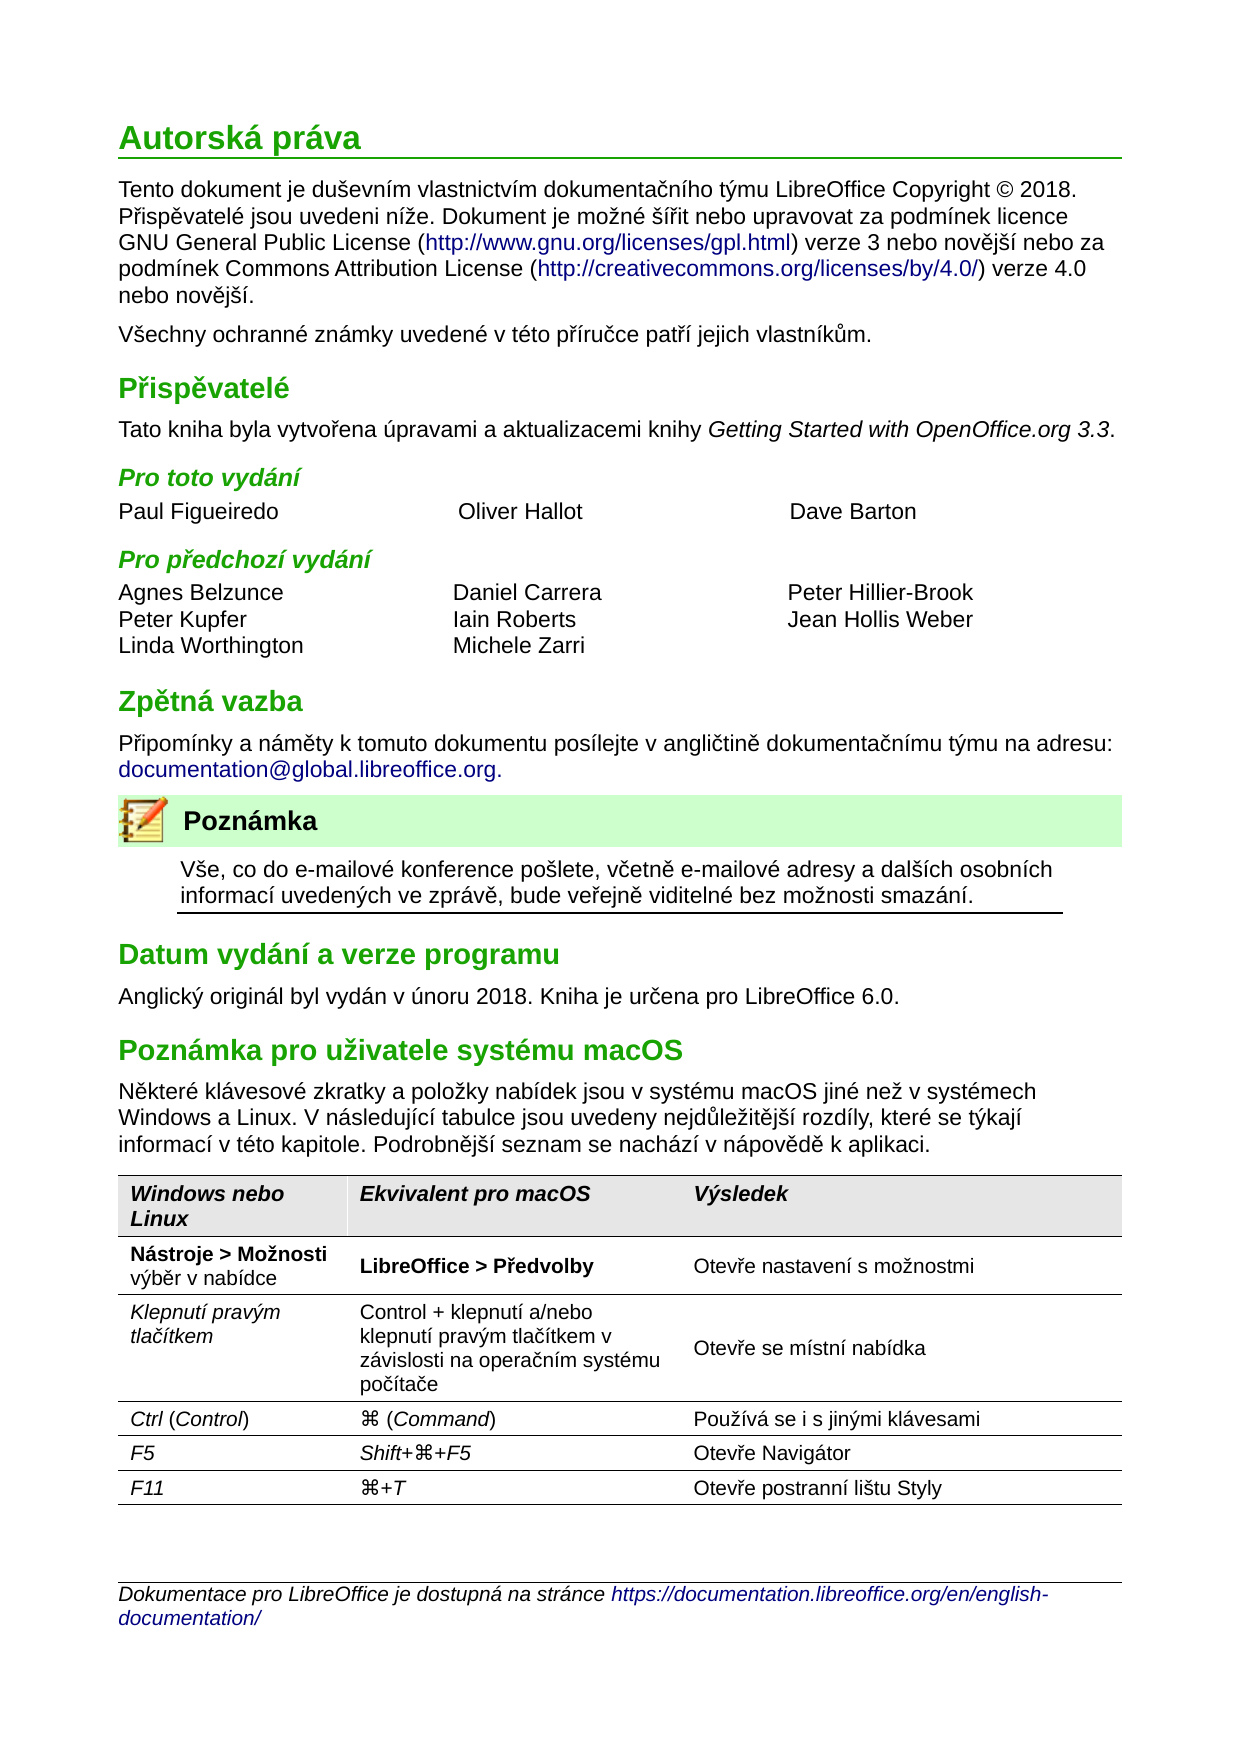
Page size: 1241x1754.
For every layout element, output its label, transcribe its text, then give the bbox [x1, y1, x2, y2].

subtitle Pro předchozí vydání [118, 544, 1122, 573]
table_cell F11 [118, 1471, 347, 1504]
text Tato kniha byla vytvořena úpravami a aktualizacemi knihy Getting Started with OpenOffice.org 3.3. [118, 416, 1122, 442]
text Vše, co do e-mailové konference pošlete, včetně e-mailové adresy a dalších osobních informací uvedených ve zprávě, bude veřejně viditelné bez možnosti smazání. [177, 853, 1063, 912]
table_cell Otevře se místní nabídka [681, 1295, 1122, 1401]
table_header Dave Barton [789, 498, 1122, 524]
subtitle Přispěvatelé [118, 371, 1122, 404]
table_cell ⌘+T [348, 1471, 681, 1504]
text Připomínky a náměty k tomuto dokumentu posílejte v angličtině dokumentačnímu týmu na adresu: documentation@global.libreoffice.org. [118, 730, 1122, 782]
table_header Windows nebo Linux [118, 1176, 347, 1236]
table_cell Otevře Navigátor [681, 1436, 1122, 1469]
subtitle Poznámka [118, 795, 1122, 847]
subtitle Zpětná vazba [118, 684, 1122, 718]
table_cell Linda Worthington [118, 632, 453, 661]
text Všechny ochranné známky uvedené v této příručce patří jejich vlastníkům. [118, 321, 1122, 347]
table_cell Otevře postranní lištu Styly [681, 1471, 1122, 1504]
table_header Daniel Carrera [453, 579, 787, 606]
table_header Peter Hillier-Brook [788, 579, 1122, 606]
table_cell Otevře nastavení s možnostmi [681, 1237, 1122, 1294]
table_header Výsledek [681, 1176, 1122, 1236]
table_cell Iain Roberts [453, 606, 787, 632]
table_cell Používá se i s jinými klávesami [681, 1402, 1122, 1435]
text Anglický originál byl vydán v únoru 2018. Kniha je určena pro LibreOffice 6.0. [118, 983, 1122, 1009]
table_cell LibreOffice > Předvolby [348, 1237, 681, 1294]
subtitle Autorská práva [118, 118, 1122, 157]
table_cell Michele Zarri [453, 632, 787, 661]
subtitle Poznámka pro uživatele systému macOS [118, 1033, 1122, 1066]
table_header Paul Figueiredo [118, 498, 458, 524]
table_cell ⌘ (Command) [348, 1402, 681, 1435]
table_header Agnes Belzunce [118, 579, 453, 606]
table_cell Jean Hollis Weber [788, 606, 1122, 632]
subtitle Pro toto vydání [118, 463, 1122, 492]
table_cell [788, 632, 1122, 661]
picture [119, 795, 170, 846]
table_cell Peter Kupfer [118, 606, 453, 632]
table_cell Nástroje > Možnosti výběr v nabídce [118, 1237, 347, 1294]
table_cell Control + klepnutí a/nebo klepnutí pravým tlačítkem v závislosti na operačním systému počítače [348, 1295, 681, 1401]
table_cell F5 [118, 1436, 347, 1469]
text Některé klávesové zkratky a položky nabídek jsou v systému macOS jiné než v systémech Windows a Linux. V následující tabulce jsou uvedeny nejdůležitější rozdíly, které se týkají informací v této kapitole. Podrobnější seznam se nachází v nápovědě k aplikaci. [118, 1078, 1122, 1157]
table_cell Klepnutí pravým tlačítkem [118, 1295, 347, 1401]
text Tento dokument je duševním vlastnictvím dokumentačního týmu LibreOffice Copyright © 2018. Přispěvatelé jsou uvedeni níže. Dokument je možné šířit nebo upravovat za podmínek licence GNU General Public License (http://www.gnu.org/licenses/gpl.html) verze 3 nebo novější nebo za podmínek Commons Attribution License (http://creativecommons.org/licenses/by/4.0/) verze 4.0 nebo novější. [118, 176, 1122, 308]
table_cell Shift+⌘+F5 [348, 1436, 681, 1469]
table_header Ekvivalent pro macOS [348, 1176, 681, 1236]
table_cell Ctrl (Control) [118, 1402, 347, 1435]
table_header Oliver Hallot [458, 498, 789, 524]
subtitle Datum vydání a verze programu [118, 937, 1122, 971]
